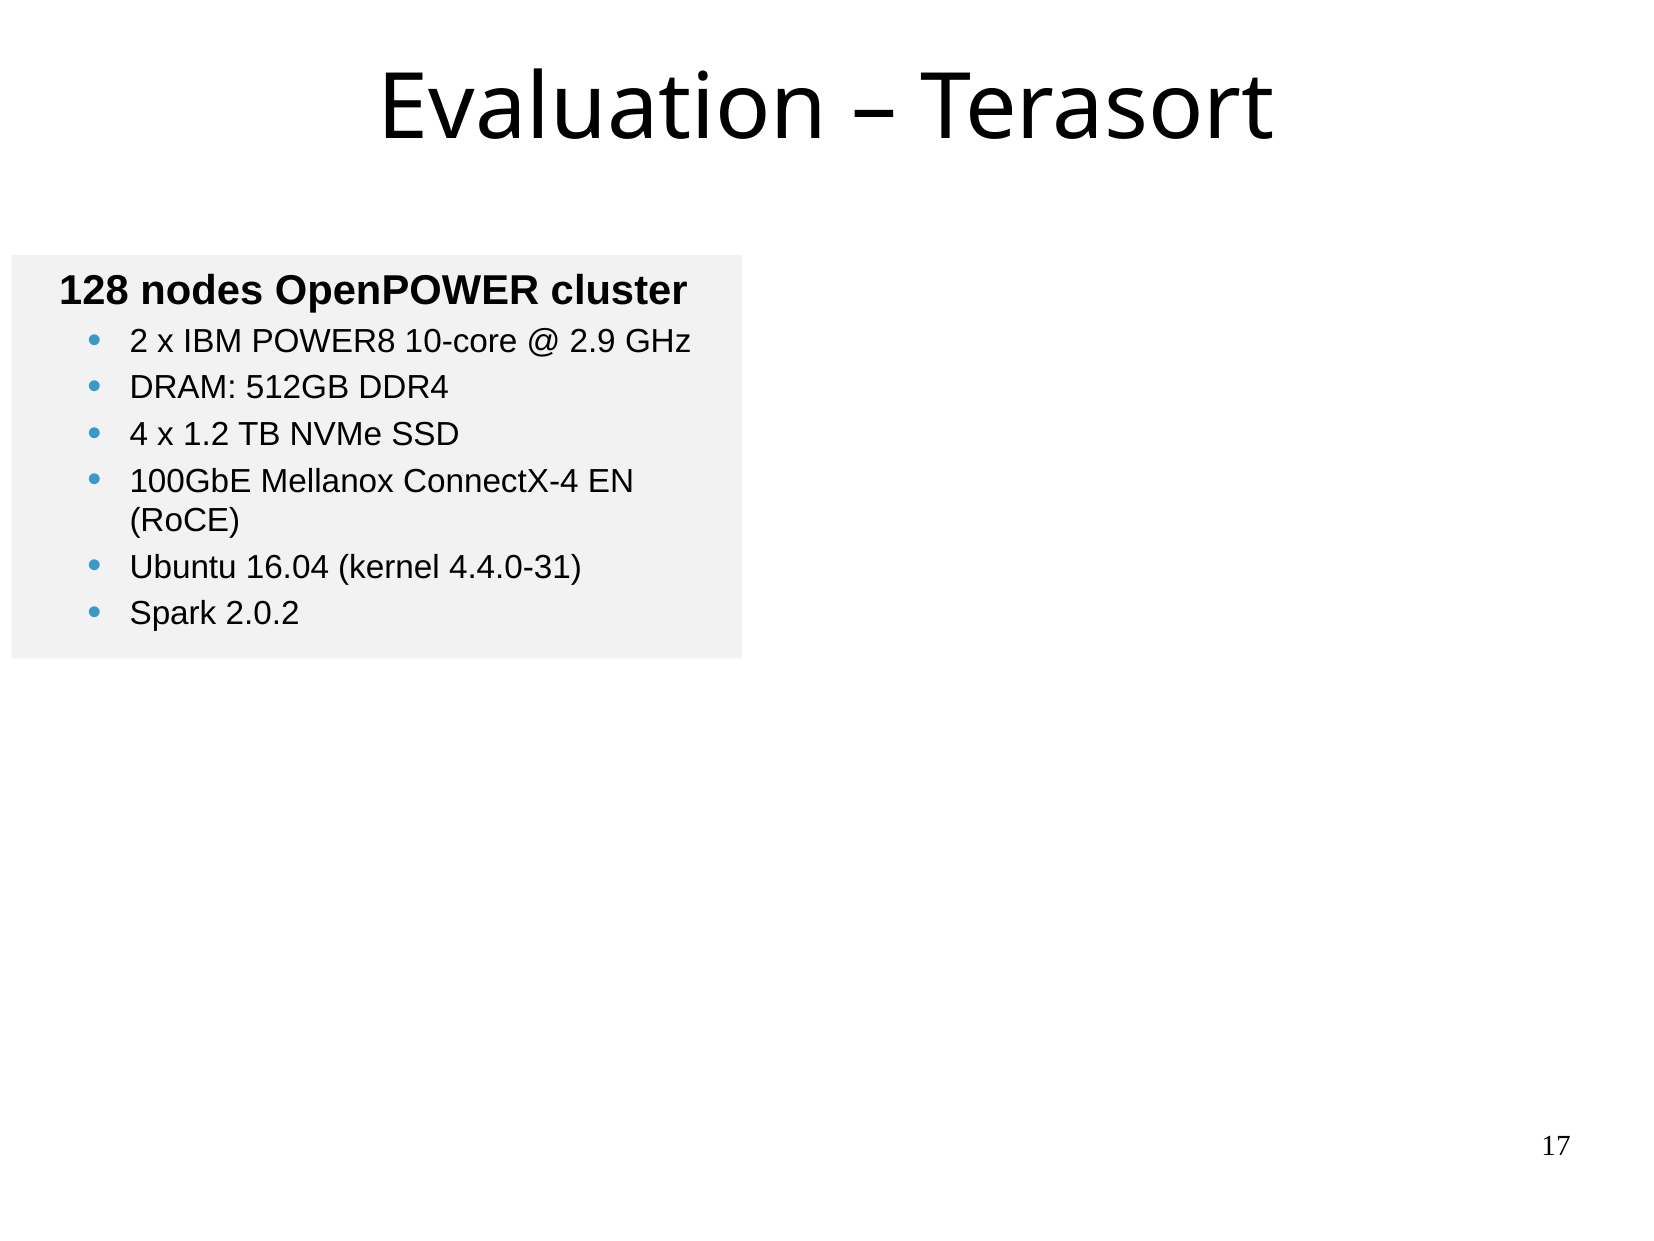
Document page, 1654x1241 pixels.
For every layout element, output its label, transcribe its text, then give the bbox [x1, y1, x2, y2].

list 128 nodes OpenPOWER cluster 2 x IBM POWER8 10-core @ 2.9 GHz DRAM: 512GB DDR4 4 x 1.2 TB NVMe SSD 100GbE Mellanox ConnectX-4 EN (RoCE) Ubuntu 16.04 (kernel 4.4.0-31) Spark 2.0.2 [11, 255, 742, 659]
title Evaluation – Terasort [82, 45, 1571, 159]
